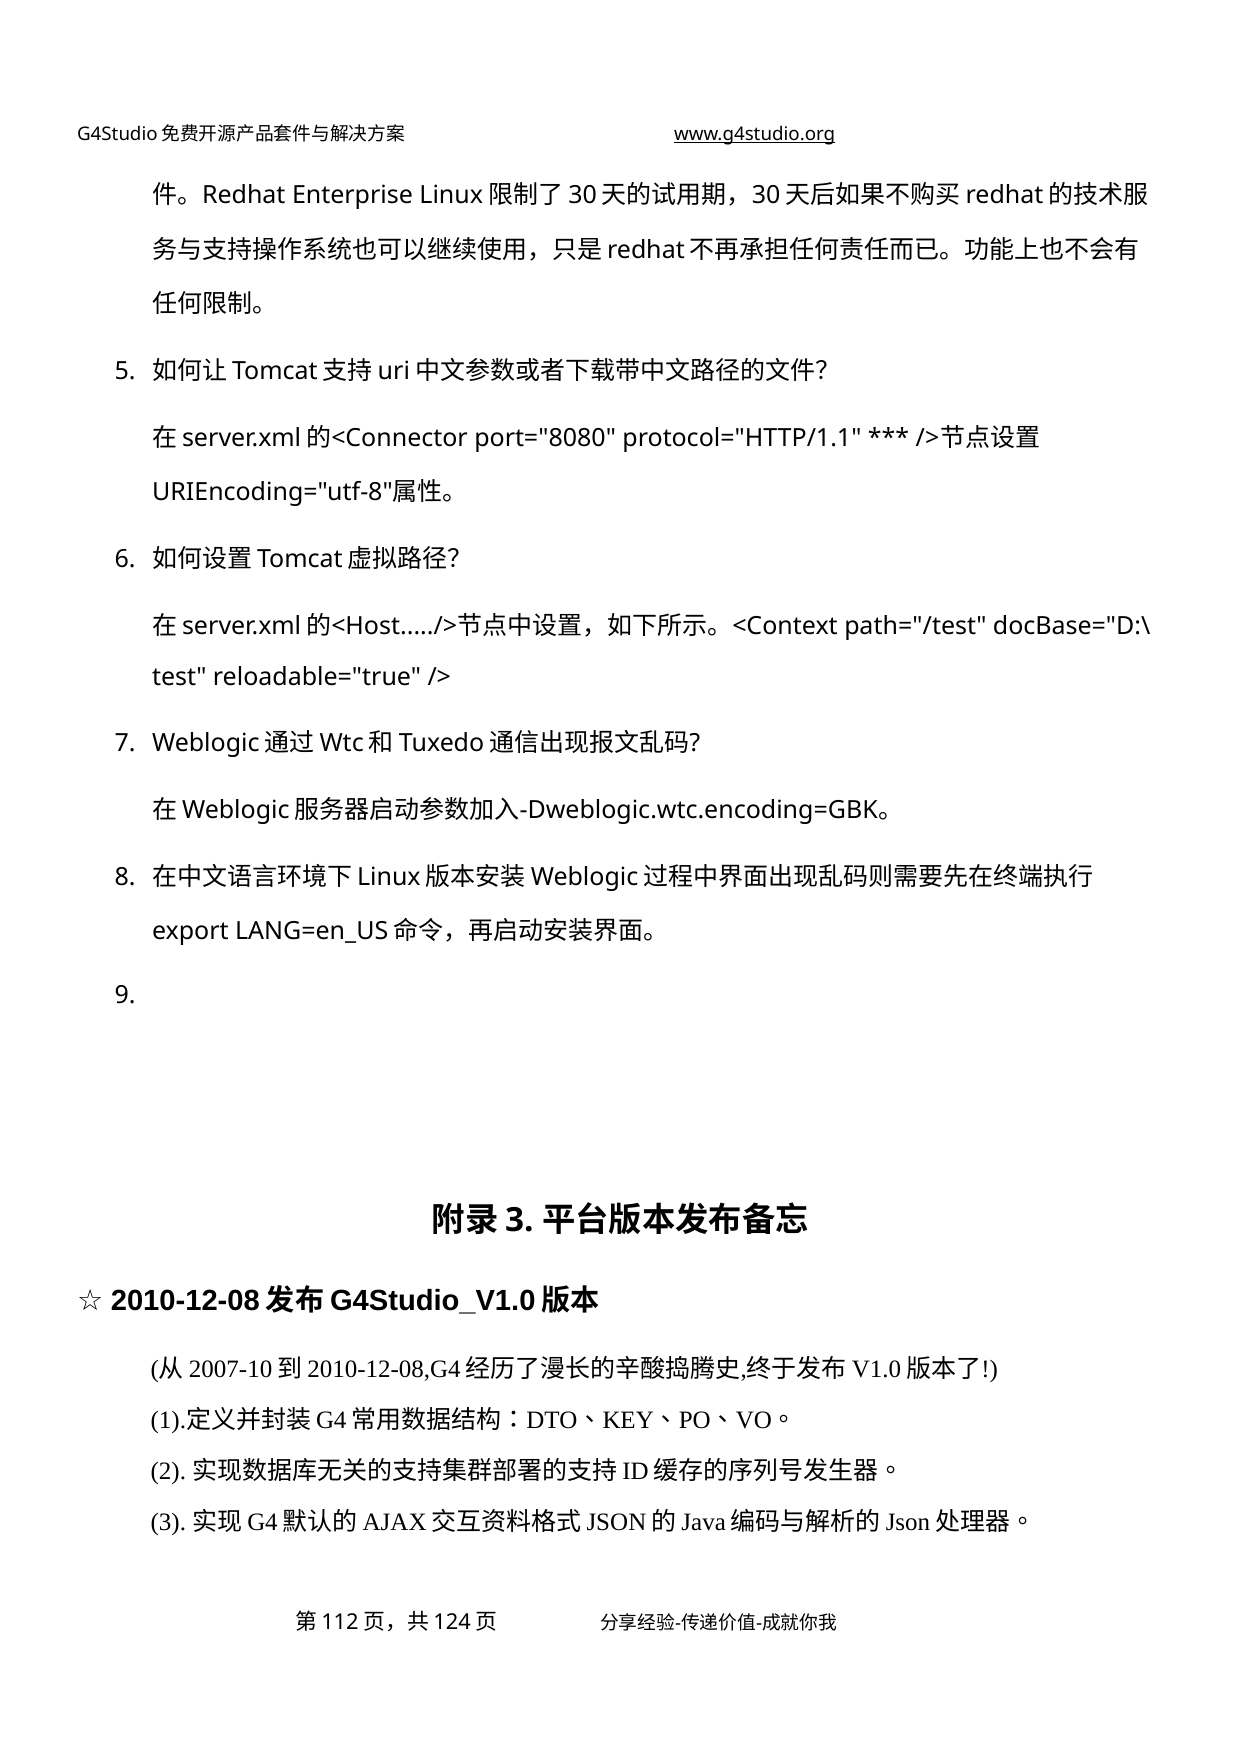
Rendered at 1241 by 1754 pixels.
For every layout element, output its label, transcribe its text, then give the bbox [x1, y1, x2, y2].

list 如何设置Tomcat虚拟路径？ [114, 538, 1163, 575]
subtitle ☆ 2010-12-08发布G4Studio_V1.0版本 [77, 1279, 1163, 1318]
subtitle 附录3. 平台版本发布备忘 [77, 1193, 1163, 1241]
list Weblogic通过Wtc和Tuxedo通信出现报文乱码? [114, 722, 1163, 758]
list 件。Redhat Enterprise Linux限制了30天的试用期，30天后如果不购买redhat的技术服务与支持操作系统也可以继续使用，只是redhat不再承担任何责任而已。功能上也不会有任何限制。 [114, 175, 1163, 320]
list 在server.xml的<Connector port="8080" protocol="HTTP/1.1" *** />节点设置URIEncoding="utf-8"属性。 [114, 417, 1163, 508]
list 在server.xml的<Host...../>节点中设置，如下所示。<Context path="/test" docBase="D:\test" reloadable="true" /> [114, 605, 1163, 693]
list 在Weblogic服务器启动参数加入-Dweblogic.wtc.encoding=GBK。 [114, 789, 1163, 825]
list 在中文语言环境下Linux版本安装Weblogic过程中界面出现乱码则需要先在终端执行export LANG=en_US命令，再启动安装界面。 [114, 856, 1163, 947]
list 如何让Tomcat支持uri中文参数或者下载带中文路径的文件？ [114, 350, 1163, 387]
text (从2007-10到2010-12-08,G4经历了漫长的辛酸捣腾史,终于发布V1.0版本了!) (1).定义并封装G4常用数据结构：DTO、KEY、PO、VO。 (2). 实现数据库无关的支持集群部署的支持ID缓存的序列号发生器。 (3). 实现G4默认的AJAX交互资料格式JSON的Java编码与解析的Json处理器。 [150, 1351, 1163, 1538]
